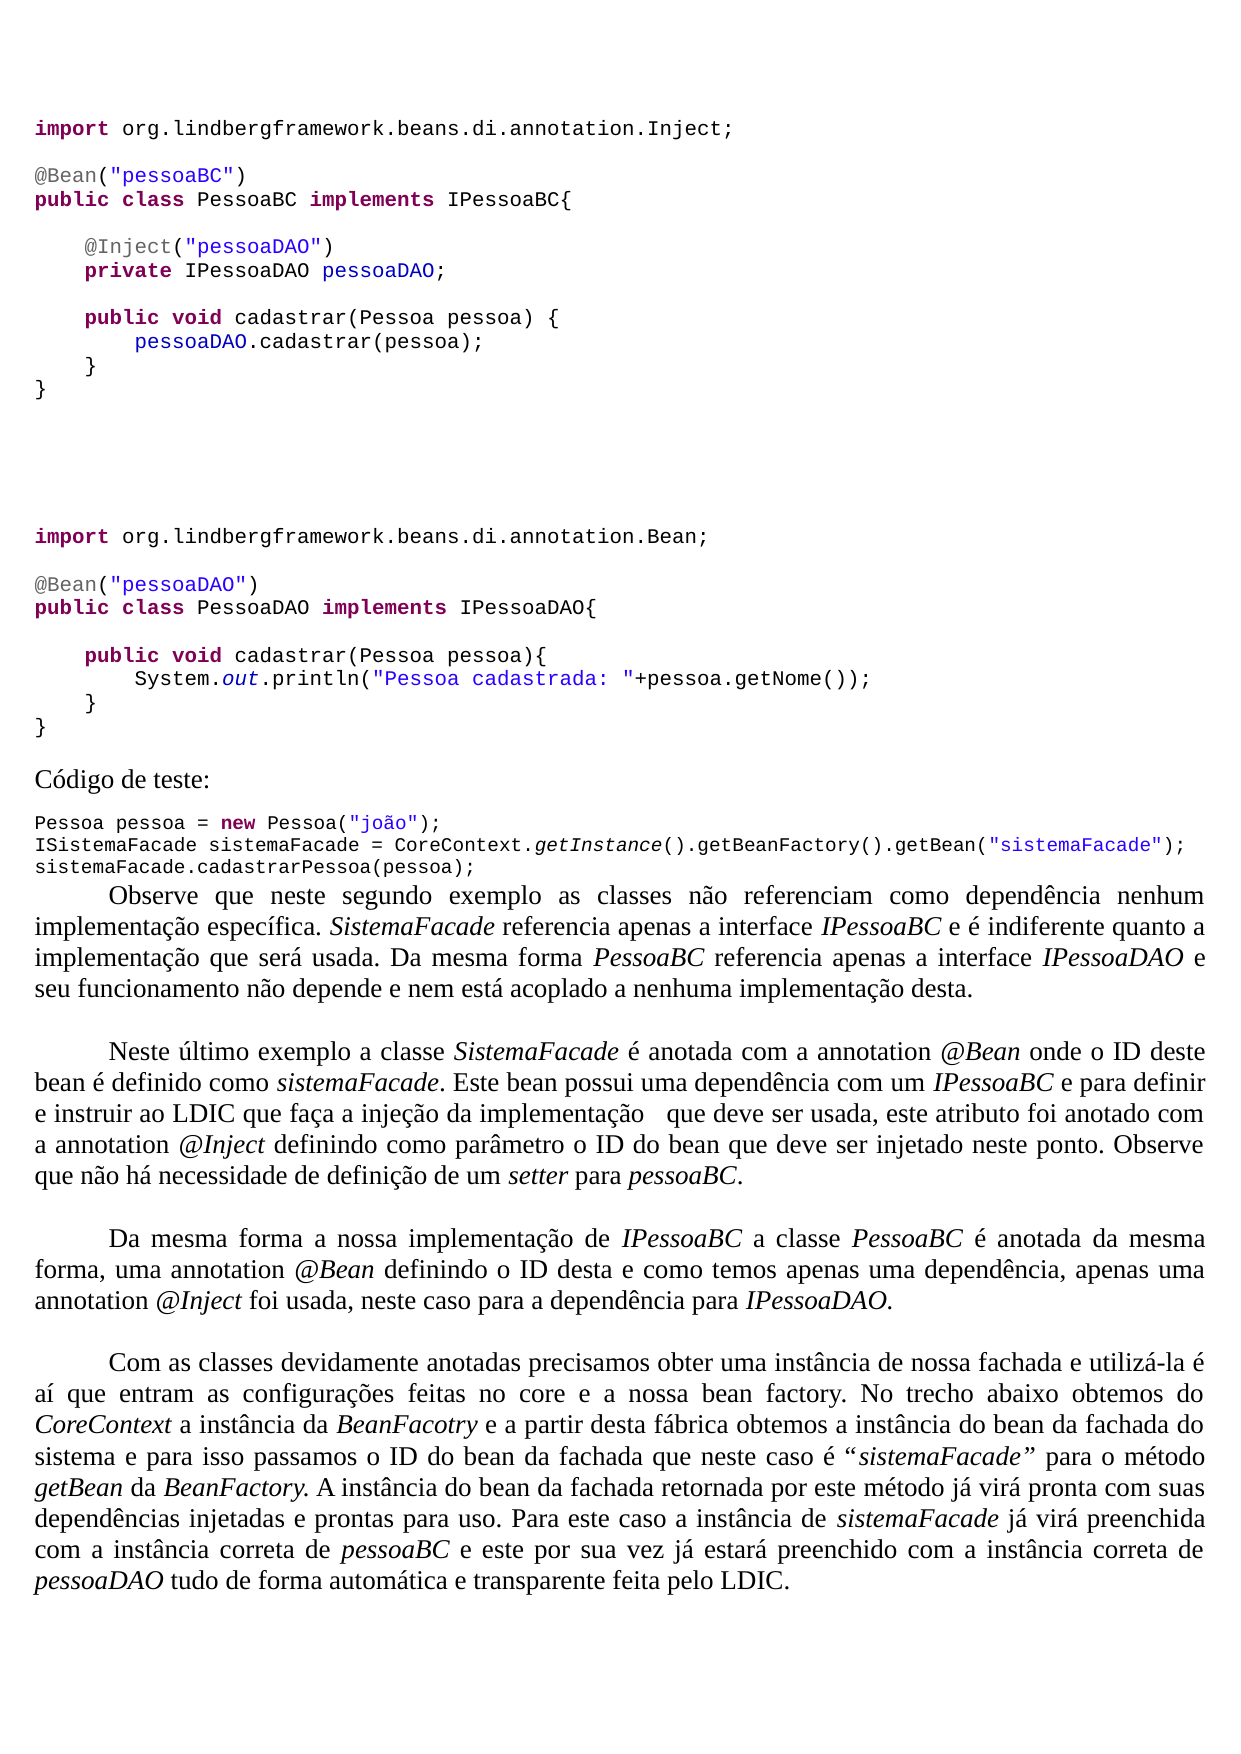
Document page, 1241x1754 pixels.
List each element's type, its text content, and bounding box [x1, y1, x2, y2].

text import org.lindbergframework.beans.di.annotation.Bean; [34, 526, 1206, 550]
text ISistemaFacade sistemaFacade = CoreContext.getInstance().getBeanFactory().getBean("sistemaFacade"); [34, 835, 1206, 857]
text } [34, 716, 1206, 739]
text import org.lindbergframework.beans.di.annotation.Inject; [34, 118, 1206, 142]
text } [34, 354, 1206, 378]
text Código de teste: [34, 763, 1206, 794]
text System.out.println("Pessoa cadastrada: "+pessoa.getNome()); [34, 668, 1206, 692]
text public class PessoaDAO implements IPessoaDAO{ [34, 597, 1206, 621]
text @Bean("pessoaBC") [34, 165, 1206, 189]
text } [34, 378, 1206, 402]
text private IPessoaDAO pessoaDAO; [34, 260, 1206, 284]
text } [34, 692, 1206, 716]
text Neste último exemplo a classe SistemaFacade é anotada com a annotation @Bean onde o ID deste bean é definido como sistemaFacade. Este bean possui uma dependência com um IPessoaBC e para definir e instruir ao LDIC que faça a injeção da implementação que deve ser usada, este atributo foi anotado com a annotation @Inject definindo como parâmetro o ID do bean que deve ser injetado neste ponto. Observe que não há necessidade de definição de um setter para pessoaBC. [34, 1035, 1206, 1191]
text Da mesma forma a nossa implementação de IPessoaBC a classe PessoaBC é anotada da mesma forma, uma annotation @Bean definindo o ID desta e como temos apenas uma dependência, apenas uma annotation @Inject foi usada, neste caso para a dependência para IPessoaDAO. [34, 1222, 1206, 1315]
text pessoaDAO.cadastrar(pessoa); [34, 331, 1206, 354]
text public class PessoaBC implements IPessoaBC{ [34, 189, 1206, 213]
text public void cadastrar(Pessoa pessoa){ [34, 645, 1206, 668]
text public void cadastrar(Pessoa pessoa) { [34, 307, 1206, 331]
text sistemaFacade.cadastrarPessoa(pessoa); [34, 857, 1206, 879]
text Pessoa pessoa = new Pessoa("joão"); [34, 813, 1206, 835]
text @Inject("pessoaDAO") [34, 236, 1206, 260]
text Com as classes devidamente anotadas precisamos obter uma instância de nossa fachada e utilizá-la é aí que entram as configurações feitas no core e a nossa bean factory. No trecho abaixo obtemos do CoreContext a instância da BeanFacotry e a partir desta fábrica obtemos a instância do bean da fachada do sistema e para isso passamos o ID do bean da fachada que neste caso é “sistemaFacade” para o método getBean da BeanFactory. A instância do bean da fachada retornada por este método já virá pronta com suas dependências injetadas e prontas para uso. Para este caso a instância de sistemaFacade já virá preenchida com a instância correta de pessoaBC e este por sua vez já estará preenchido com a instância correta de pessoaDAO tudo de forma automática e transparente feita pelo LDIC. [34, 1346, 1206, 1596]
text @Bean("pessoaDAO") [34, 574, 1206, 597]
text Observe que neste segundo exemplo as classes não referenciam como dependência nenhum implementação específica. SistemaFacade referencia apenas a interface IPessoaBC e é indiferente quanto a implementação que será usada. Da mesma forma PessoaBC referencia apenas a interface IPessoaDAO e seu funcionamento não depende e nem está acoplado a nenhuma implementação desta. [34, 879, 1206, 1004]
